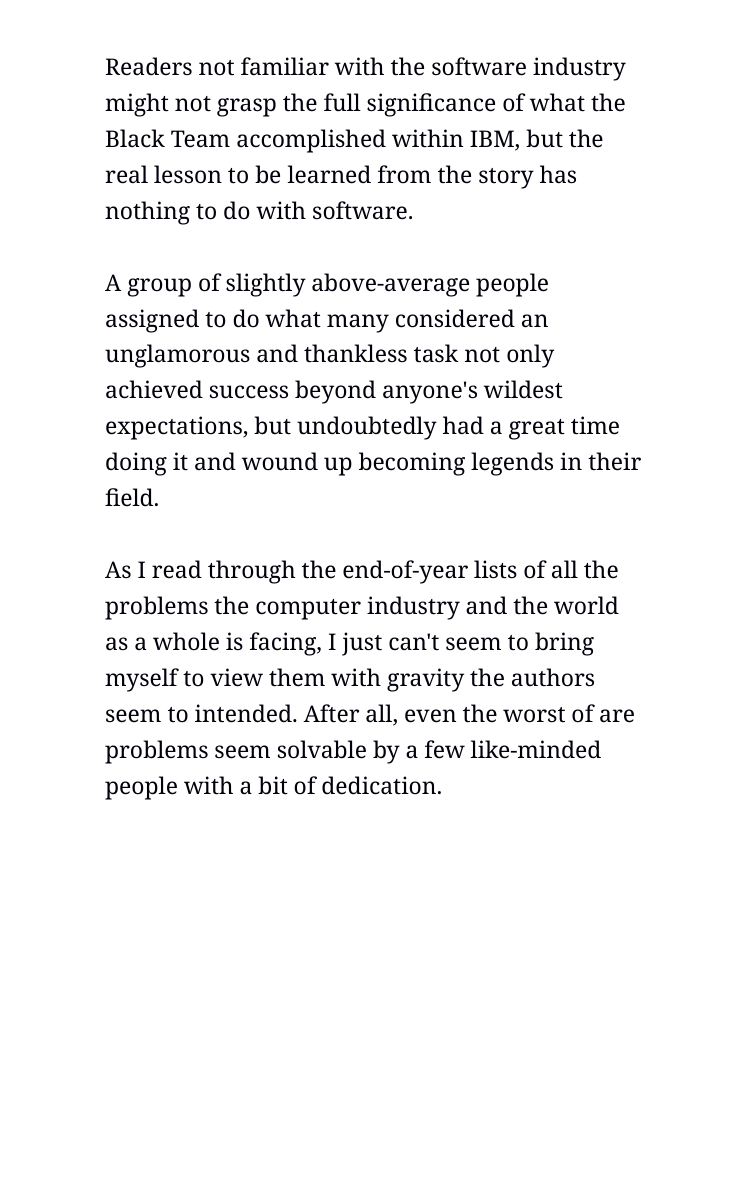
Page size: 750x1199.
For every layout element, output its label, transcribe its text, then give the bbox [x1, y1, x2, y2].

text A group of slightly above-average people assigned to do what many considered an unglamorous and thankless task not only achieved success beyond anyone's wildest expectations, but undoubtedly had a great time doing it and wound up becoming legends in their field. [105, 267, 645, 513]
text As I read through the end-of-year lists of all the problems the computer industry and the world as a whole is facing, I just can't seem to bring myself to view them with gravity the authors seem to intended. After all, even the worst of are problems seem solvable by a few like-minded people with a bit of dedication. [105, 554, 645, 801]
text Readers not familiar with the software industry might not grasp the full significance of what the Black Team accomplished within IBM, but the real lesson to be learned from the story has nothing to do with software. [105, 51, 645, 226]
